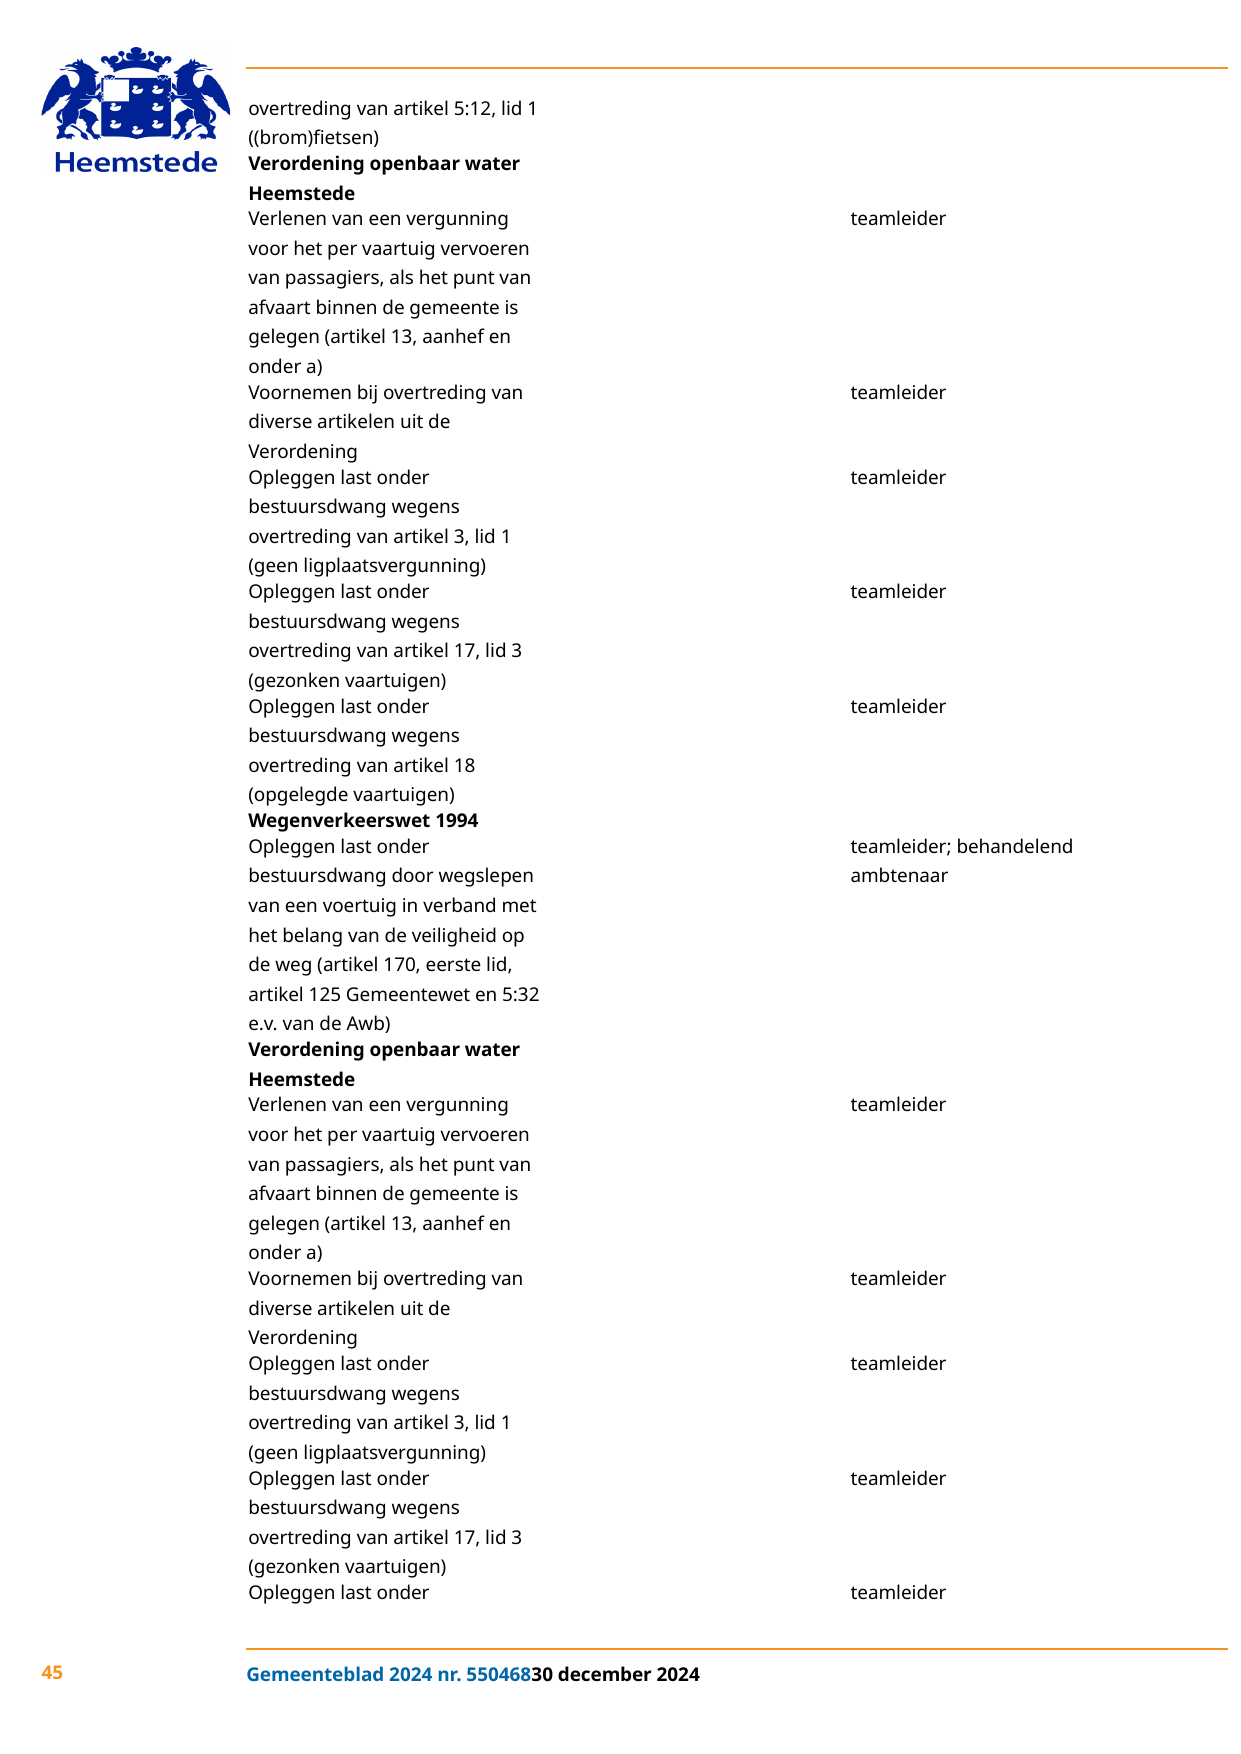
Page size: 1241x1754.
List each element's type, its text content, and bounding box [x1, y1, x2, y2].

table_cell [549, 379, 850, 464]
picture [41, 47, 231, 172]
table_cell Verordening openbaar water Heemstede [248, 150, 549, 205]
table_cell [549, 1265, 850, 1350]
table_cell Opleggen last onder bestuursdwang wegens overtreding van artikel 17, lid 3 (gezonken vaartuigen) [248, 579, 549, 693]
table_cell [549, 464, 850, 578]
table_cell Wegenverkeerswet 1994 [248, 808, 549, 833]
table_cell Opleggen last onder bestuursdwang wegens overtreding van artikel 3, lid 1 (geen ligplaatsvergunning) [248, 1350, 549, 1465]
table_cell teamleider [850, 1579, 1152, 1605]
table_cell Verordening openbaar water Heemstede [248, 1036, 549, 1092]
table_cell Verlenen van een vergunning voor het per vaartuig vervoeren van passagiers, als het punt van afvaart binnen de gemeente is gelegen (artikel 13, aanhef en onder a) [248, 1092, 549, 1265]
table_cell teamleider [850, 379, 1152, 464]
table_cell Voornemen bij overtreding van diverse artikelen uit de Verordening [248, 1265, 549, 1350]
table_cell [549, 808, 850, 833]
table_cell teamleider [850, 1350, 1152, 1465]
table_cell teamleider [850, 1465, 1152, 1579]
table_cell Opleggen last onder [248, 1579, 549, 1605]
table_cell overtreding van artikel 5:12, lid 1 ((brom)fietsen) [248, 95, 549, 150]
table_cell Opleggen last onder bestuursdwang door wegslepen van een voertuig in verband met het belang van de veiligheid op de weg (artikel 170, eerste lid, artikel 125 Gemeentewet en 5:32 e.v. van de Awb) [248, 833, 549, 1036]
table_cell [850, 808, 1152, 833]
table_cell Voornemen bij overtreding van diverse artikelen uit de Verordening [248, 379, 549, 464]
table_cell [549, 1579, 850, 1605]
table_cell [549, 693, 850, 807]
table_cell teamleider [850, 1265, 1152, 1350]
table_cell [549, 1350, 850, 1465]
table_cell teamleider [850, 693, 1152, 807]
table_cell teamleider [850, 464, 1152, 578]
table_cell [549, 150, 850, 205]
table_cell teamleider [850, 579, 1152, 693]
table_cell teamleider [850, 1092, 1152, 1265]
table_cell [549, 95, 850, 150]
table_cell [549, 1092, 850, 1265]
table_cell teamleider [850, 205, 1152, 379]
table_cell [549, 579, 850, 693]
table_cell [850, 1036, 1152, 1092]
table_cell [549, 833, 850, 1036]
table_cell [549, 1036, 850, 1092]
table_cell Opleggen last onder bestuursdwang wegens overtreding van artikel 17, lid 3 (gezonken vaartuigen) [248, 1465, 549, 1579]
table_cell Verlenen van een vergunning voor het per vaartuig vervoeren van passagiers, als het punt van afvaart binnen de gemeente is gelegen (artikel 13, aanhef en onder a) [248, 205, 549, 379]
table_cell Opleggen last onder bestuursdwang wegens overtreding van artikel 18 (opgelegde vaartuigen) [248, 693, 549, 807]
table_cell teamleider; behandelend ambtenaar [850, 833, 1152, 1036]
table_cell [549, 1465, 850, 1579]
table_cell [549, 205, 850, 379]
table_cell [850, 150, 1152, 205]
table_cell [850, 95, 1152, 150]
table_cell Opleggen last onder bestuursdwang wegens overtreding van artikel 3, lid 1 (geen ligplaatsvergunning) [248, 464, 549, 578]
